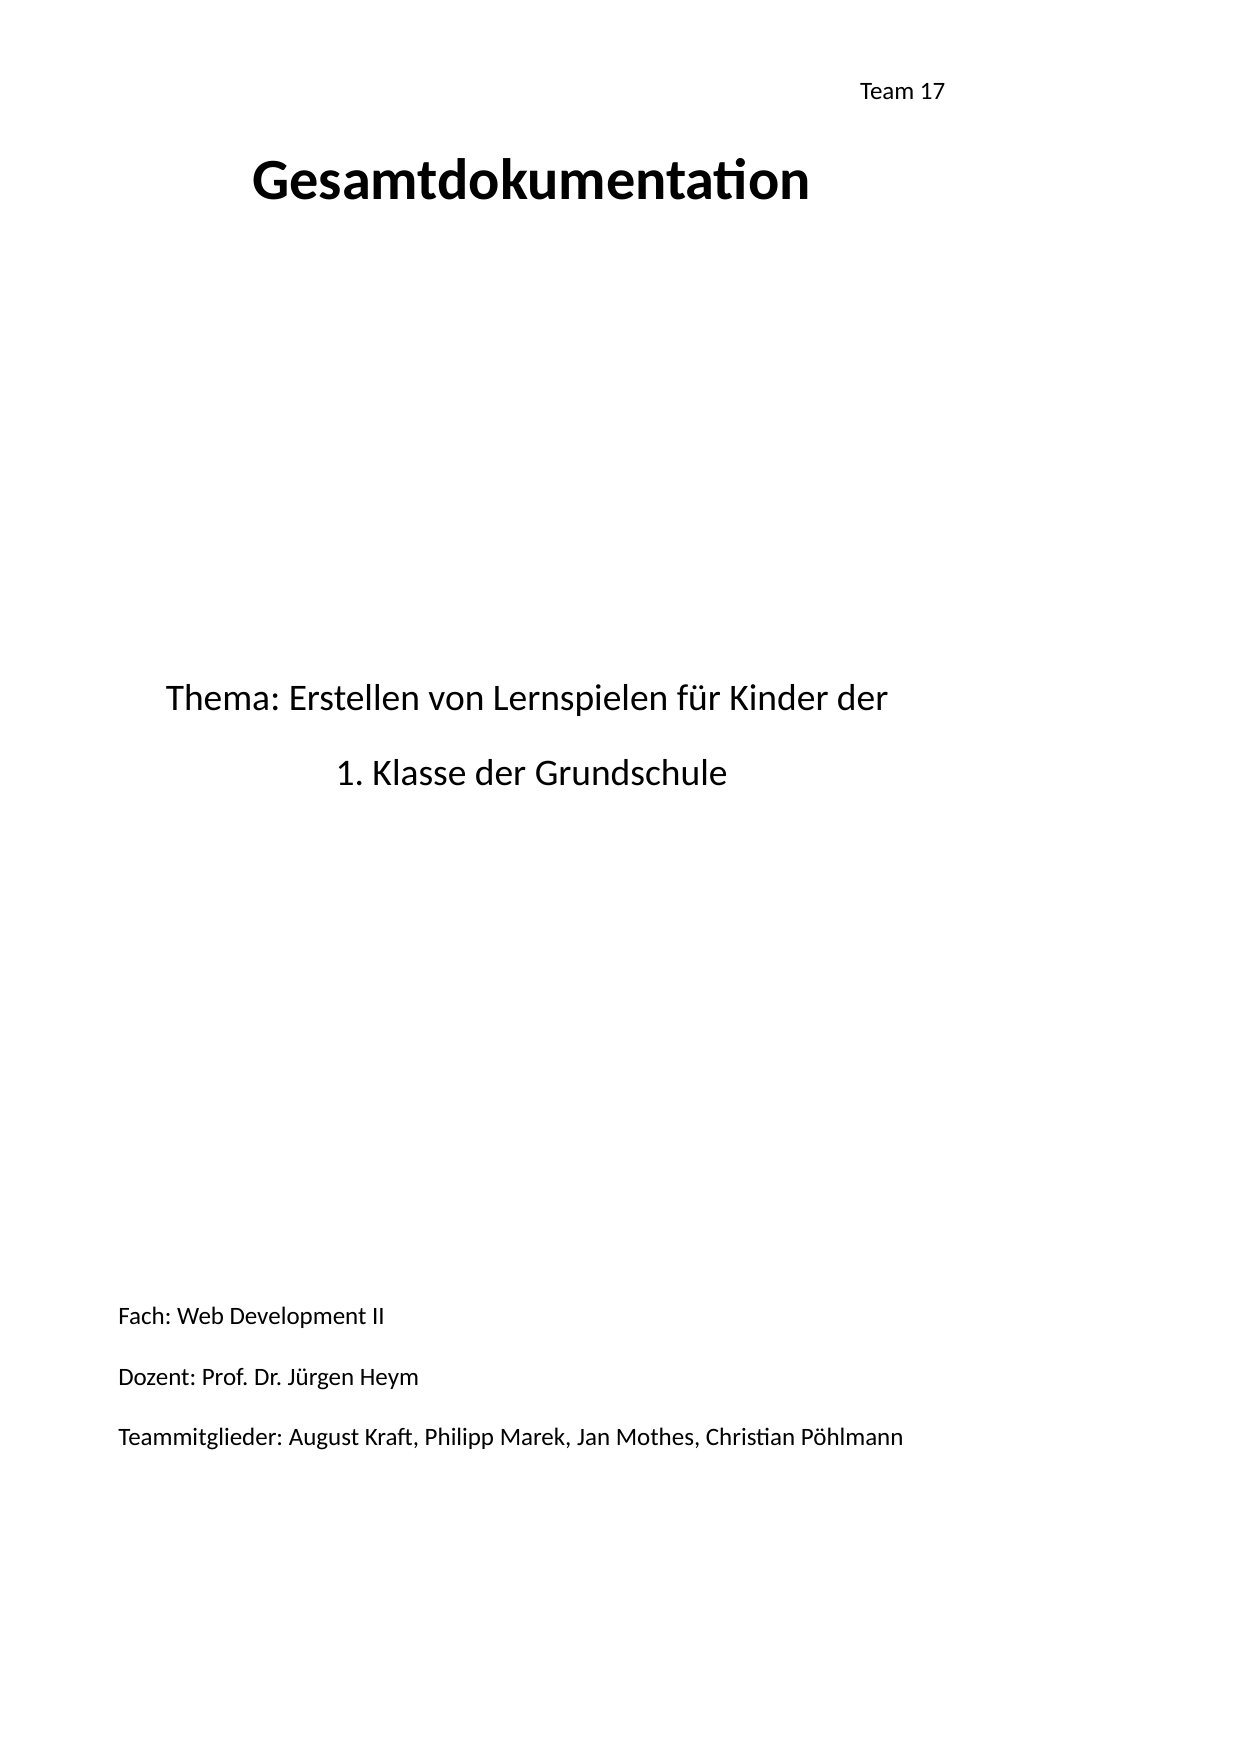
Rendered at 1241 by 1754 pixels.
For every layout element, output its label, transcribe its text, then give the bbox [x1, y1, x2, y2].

text Dozent: Prof. Dr. Jürgen Heym [118, 1361, 945, 1391]
text Thema: Erstellen von Lernspielen für Kinder der [118, 674, 945, 720]
text 1. Klasse der Grundschule [118, 749, 945, 795]
text Fach: Web Development II [118, 1301, 945, 1331]
text Gesamtdokumentation [118, 143, 945, 214]
text Teammitglieder: August Kraft, Philipp Marek, Jan Mothes, Christian Pöhlmann [118, 1421, 945, 1452]
